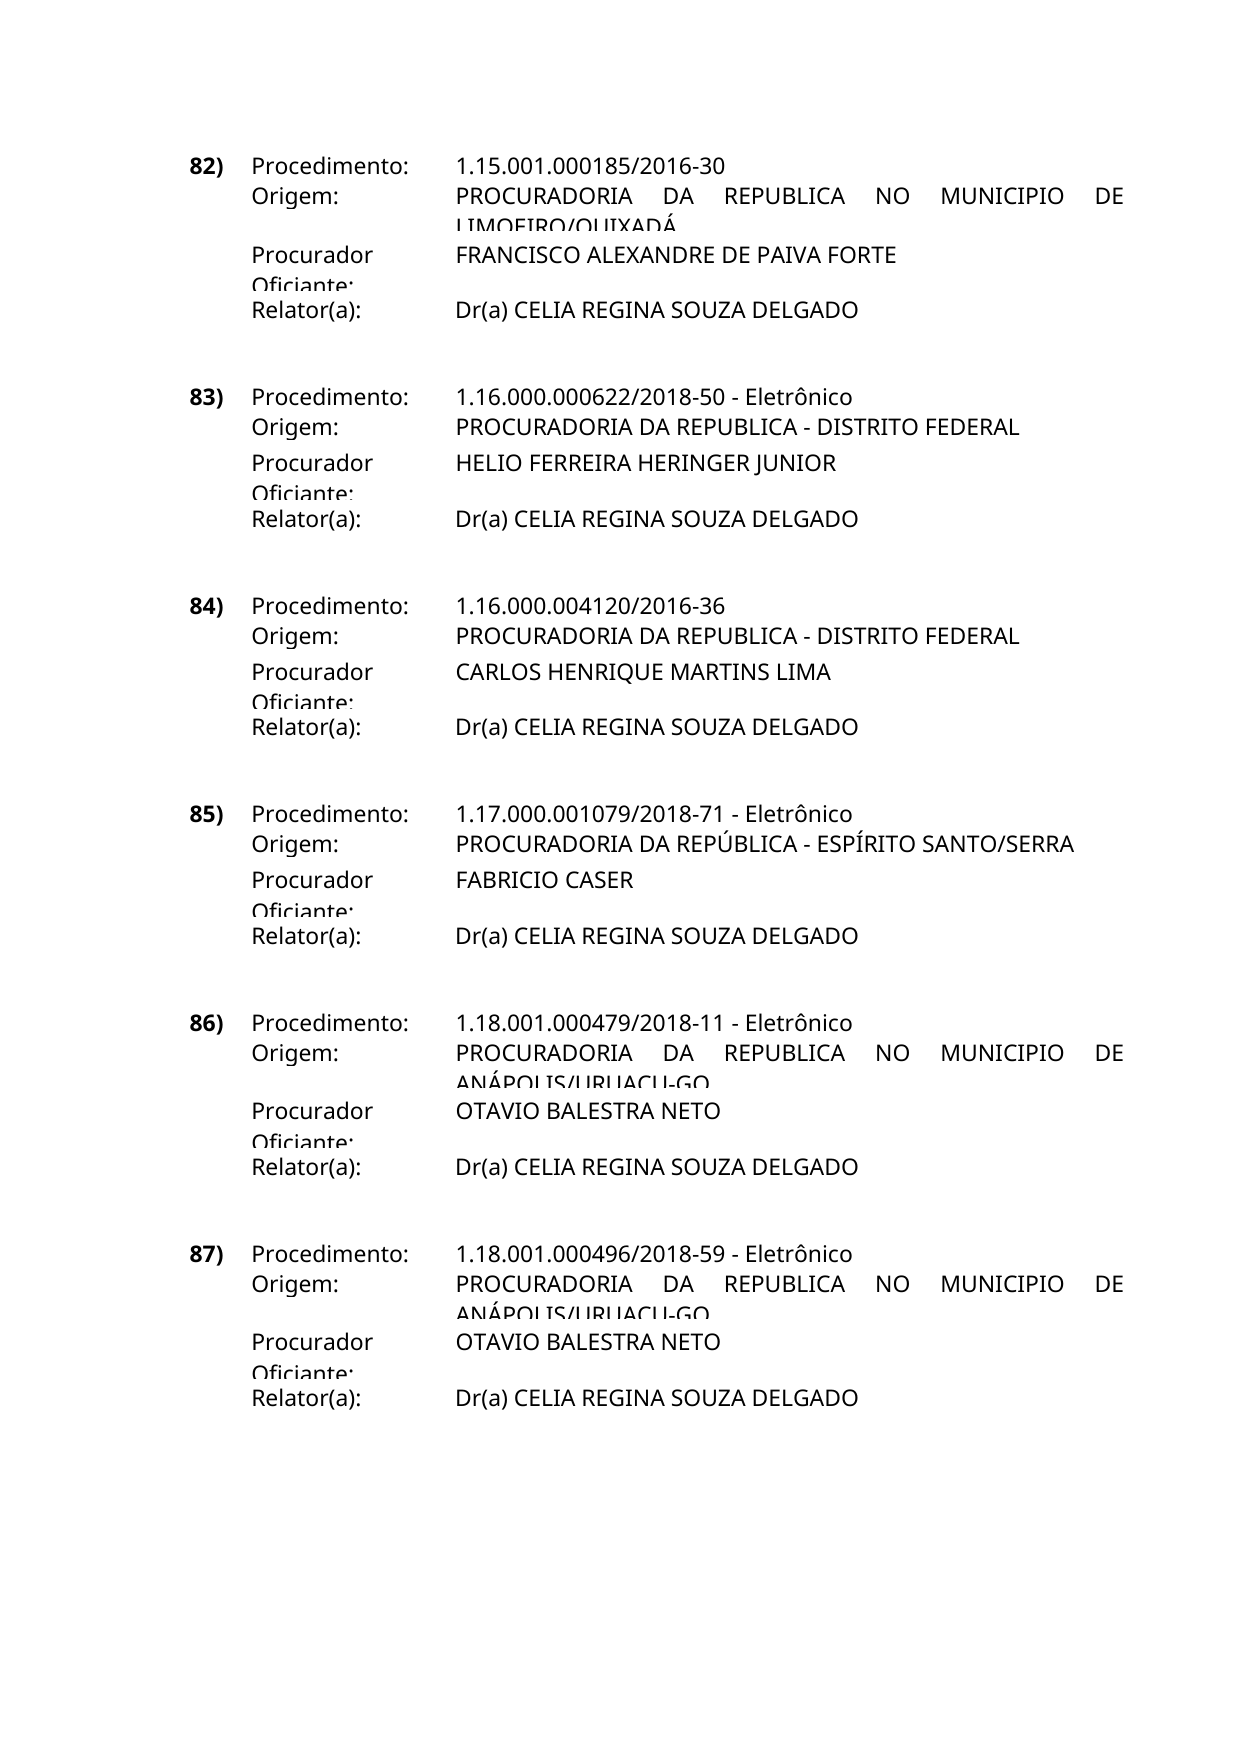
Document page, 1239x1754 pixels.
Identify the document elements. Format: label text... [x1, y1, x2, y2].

table_cell [0, 533, 189, 589]
table_cell [189, 1037, 251, 1065]
table_cell [0, 231, 189, 238]
table_cell [189, 411, 251, 439]
table_cell [251, 1065, 455, 1088]
table_header Relator(a): [251, 711, 455, 740]
table_cell [1125, 828, 1239, 857]
table_cell [1125, 150, 1239, 178]
table_cell [189, 950, 251, 1007]
table_cell [1125, 1095, 1239, 1146]
table_cell [1125, 920, 1239, 950]
table_cell [0, 1095, 189, 1146]
table_cell PROCURADORIA DA REPUBLICA NO MUNICIPIO DE ANÁPOLIS/URUAÇU-GO [455, 1037, 1124, 1088]
table_cell Procedimento: [251, 150, 455, 178]
table_cell [251, 1181, 455, 1238]
table_cell [1125, 648, 1239, 656]
table_cell 87) [189, 1238, 251, 1266]
table_cell [251, 857, 455, 864]
table_cell [0, 503, 189, 533]
table_cell [189, 533, 251, 589]
table_cell [189, 1326, 251, 1377]
table_cell [0, 1296, 189, 1319]
table_header [251, 0, 455, 150]
table_cell [1125, 1382, 1239, 1412]
table_cell [189, 857, 251, 864]
table_cell Procedimento: [251, 381, 455, 409]
table_cell PROCURADORIA DA REPUBLICA NO MUNICIPIO DE LIMOEIRO/QUIXADÁ [455, 180, 1124, 231]
table_cell [1125, 590, 1239, 618]
table_cell [0, 1088, 189, 1095]
table_cell [0, 711, 189, 741]
table_cell [189, 648, 251, 656]
table_cell Origem: [251, 1037, 455, 1065]
table_cell OTAVIO BALESTRA NETO [455, 1095, 1124, 1146]
table_header Dr(a) CELIA REGINA SOUZA DELGADO [455, 1382, 1122, 1410]
table_cell [251, 741, 455, 798]
table_cell Procedimento: [251, 590, 455, 618]
table_cell [189, 503, 251, 533]
table_cell [0, 864, 189, 915]
table_cell OTAVIO BALESTRA NETO [455, 1326, 1124, 1377]
table_cell [1125, 411, 1239, 439]
table_cell [1125, 440, 1239, 447]
table_cell [0, 1151, 189, 1181]
table_cell [1125, 1037, 1239, 1065]
table_header [189, 0, 251, 150]
table_cell [0, 150, 189, 178]
table_cell [455, 231, 1124, 238]
table_cell Procurador Oficiante: [251, 1326, 455, 1379]
table_cell [0, 620, 189, 648]
table_cell [0, 294, 189, 324]
table_cell 84) [189, 590, 251, 618]
table_cell [0, 1007, 189, 1035]
table_header [0, 0, 189, 150]
table_cell [1125, 864, 1239, 915]
table_cell [0, 1181, 189, 1238]
table_cell [455, 857, 1124, 864]
table_cell Origem: [251, 411, 455, 439]
table_cell 1.16.000.004120/2016-36 [455, 590, 1124, 618]
table_header Dr(a) CELIA REGINA SOUZA DELGADO [455, 503, 1122, 531]
table_cell [189, 828, 251, 857]
table_cell Procurador Oficiante: [251, 239, 455, 291]
table_cell [1125, 711, 1239, 741]
table_cell [251, 533, 455, 589]
table_cell [1125, 656, 1239, 707]
table_cell [251, 209, 455, 231]
table_cell 1.18.001.000496/2018-59 - Eletrônico [455, 1238, 1124, 1266]
table_cell 1.15.001.000185/2016-30 [455, 150, 1124, 178]
table_cell [251, 324, 455, 381]
table_header [455, 0, 1124, 150]
table_cell HELIO FERREIRA HERINGER JUNIOR [455, 447, 1124, 498]
table_cell [0, 590, 189, 618]
table_cell [0, 239, 189, 289]
table_cell FABRICIO CASER [455, 864, 1124, 915]
table_cell [189, 1268, 251, 1296]
table_cell [1125, 1326, 1239, 1377]
table_header [1125, 0, 1239, 150]
table_cell [1125, 950, 1239, 1007]
table_cell [455, 533, 1124, 589]
table_cell [251, 950, 455, 1007]
table_cell [0, 324, 189, 381]
table_cell [189, 1319, 251, 1326]
table_cell [455, 741, 1124, 798]
table_cell FRANCISCO ALEXANDRE DE PAIVA FORTE [455, 239, 1124, 289]
table_cell Procedimento: [251, 1238, 455, 1266]
table_cell [0, 857, 189, 864]
table_cell [189, 180, 251, 208]
table_cell [251, 1088, 455, 1095]
table_cell 1.18.001.000479/2018-11 - Eletrônico [455, 1007, 1124, 1035]
table_cell 85) [189, 798, 251, 827]
table_cell [1125, 1181, 1239, 1238]
table_cell [189, 209, 251, 231]
table_cell [189, 440, 251, 447]
table_cell [251, 1319, 455, 1326]
table_cell [189, 1151, 251, 1181]
table_cell [1125, 1238, 1239, 1266]
table_cell [189, 741, 251, 798]
table_cell 86) [189, 1007, 251, 1035]
table_cell [1125, 1296, 1239, 1319]
table_cell [189, 1296, 251, 1319]
table_cell [189, 1181, 251, 1238]
table_cell [1125, 857, 1239, 864]
table_cell [1125, 1065, 1239, 1088]
table_cell [189, 231, 251, 238]
table_header Dr(a) CELIA REGINA SOUZA DELGADO [455, 294, 1122, 323]
table_cell [189, 656, 251, 707]
table_cell [0, 209, 189, 231]
table_cell [1125, 447, 1239, 498]
table_cell [189, 324, 251, 381]
table_cell [0, 741, 189, 798]
table_cell [189, 1382, 251, 1412]
table_cell [0, 950, 189, 1007]
table_cell 82) [189, 150, 251, 178]
table_cell [189, 447, 251, 498]
table_cell Procurador Oficiante: [251, 1095, 455, 1148]
table_cell [251, 1296, 455, 1319]
table_header Relator(a): [251, 294, 455, 323]
table_cell Origem: [251, 180, 455, 208]
table_cell [0, 1065, 189, 1088]
table_cell [0, 656, 189, 707]
table_cell PROCURADORIA DA REPUBLICA - DISTRITO FEDERAL [455, 620, 1124, 648]
table_cell [1125, 239, 1239, 289]
table_cell [1125, 741, 1239, 798]
table_cell [1125, 1088, 1239, 1095]
table_cell [0, 1326, 189, 1377]
table_cell CARLOS HENRIQUE MARTINS LIMA [455, 656, 1124, 707]
table_cell [455, 324, 1124, 381]
table_cell [0, 828, 189, 857]
table_cell [0, 1268, 189, 1296]
table_cell [455, 1319, 1124, 1326]
table_cell [1125, 533, 1239, 589]
table_header Relator(a): [251, 920, 455, 948]
table_header Dr(a) CELIA REGINA SOUZA DELGADO [455, 920, 1122, 948]
table_cell [1125, 620, 1239, 648]
table_cell [0, 1238, 189, 1266]
table_cell Procurador Oficiante: [251, 447, 455, 499]
table_cell [189, 864, 251, 915]
table_cell [1125, 209, 1239, 231]
table_cell [0, 920, 189, 950]
table_cell [0, 1319, 189, 1326]
table_cell [189, 1095, 251, 1146]
table_cell [1125, 798, 1239, 827]
table_cell PROCURADORIA DA REPUBLICA - DISTRITO FEDERAL [455, 411, 1124, 439]
table_cell PROCURADORIA DA REPÚBLICA - ESPÍRITO SANTO/SERRA [455, 828, 1124, 857]
table_cell [0, 648, 189, 656]
table_cell [0, 1382, 189, 1412]
table_cell [1125, 294, 1239, 324]
table_cell [1125, 324, 1239, 381]
table_cell Procurador Oficiante: [251, 656, 455, 708]
table_cell [0, 447, 189, 498]
table_cell [251, 440, 455, 447]
table_cell [1125, 1151, 1239, 1181]
table_cell [455, 440, 1124, 447]
table_cell [455, 950, 1124, 1007]
table_cell [455, 648, 1124, 656]
table_cell [1125, 1319, 1239, 1326]
table_cell 83) [189, 381, 251, 409]
table_cell [1125, 180, 1239, 208]
table_cell [1125, 1007, 1239, 1035]
table_cell [0, 180, 189, 208]
table_cell [0, 440, 189, 447]
table_cell [189, 920, 251, 950]
table_cell [455, 1088, 1124, 1095]
table_cell [455, 1181, 1124, 1238]
table_cell [1125, 1268, 1239, 1296]
table_cell [1125, 503, 1239, 533]
table_cell PROCURADORIA DA REPUBLICA NO MUNICIPIO DE ANÁPOLIS/URUAÇU-GO [455, 1268, 1124, 1319]
table_header Dr(a) CELIA REGINA SOUZA DELGADO [455, 711, 1122, 740]
table_cell [0, 1037, 189, 1065]
table_header Relator(a): [251, 1151, 455, 1179]
table_cell [0, 411, 189, 439]
table_cell Origem: [251, 828, 455, 857]
table_cell 1.17.000.001079/2018-71 - Eletrônico [455, 798, 1124, 827]
table_header Relator(a): [251, 503, 455, 531]
table_header Relator(a): [251, 1382, 455, 1410]
table_cell [189, 1065, 251, 1088]
table_cell [0, 798, 189, 827]
table_cell Procedimento: [251, 1007, 455, 1035]
table_header Dr(a) CELIA REGINA SOUZA DELGADO [455, 1151, 1122, 1179]
table_cell Origem: [251, 620, 455, 648]
table_cell Procurador Oficiante: [251, 864, 455, 917]
table_cell [251, 231, 455, 238]
table_cell [189, 294, 251, 324]
table_cell Procedimento: [251, 798, 455, 827]
table_cell [189, 239, 251, 289]
table_cell [1125, 231, 1239, 238]
table_cell [0, 381, 189, 409]
table_cell [189, 620, 251, 648]
table_cell [189, 1088, 251, 1095]
table_cell [251, 648, 455, 656]
table_cell 1.16.000.000622/2018-50 - Eletrônico [455, 381, 1124, 409]
table_cell Origem: [251, 1268, 455, 1296]
table_cell [189, 711, 251, 741]
table_cell [1125, 381, 1239, 409]
